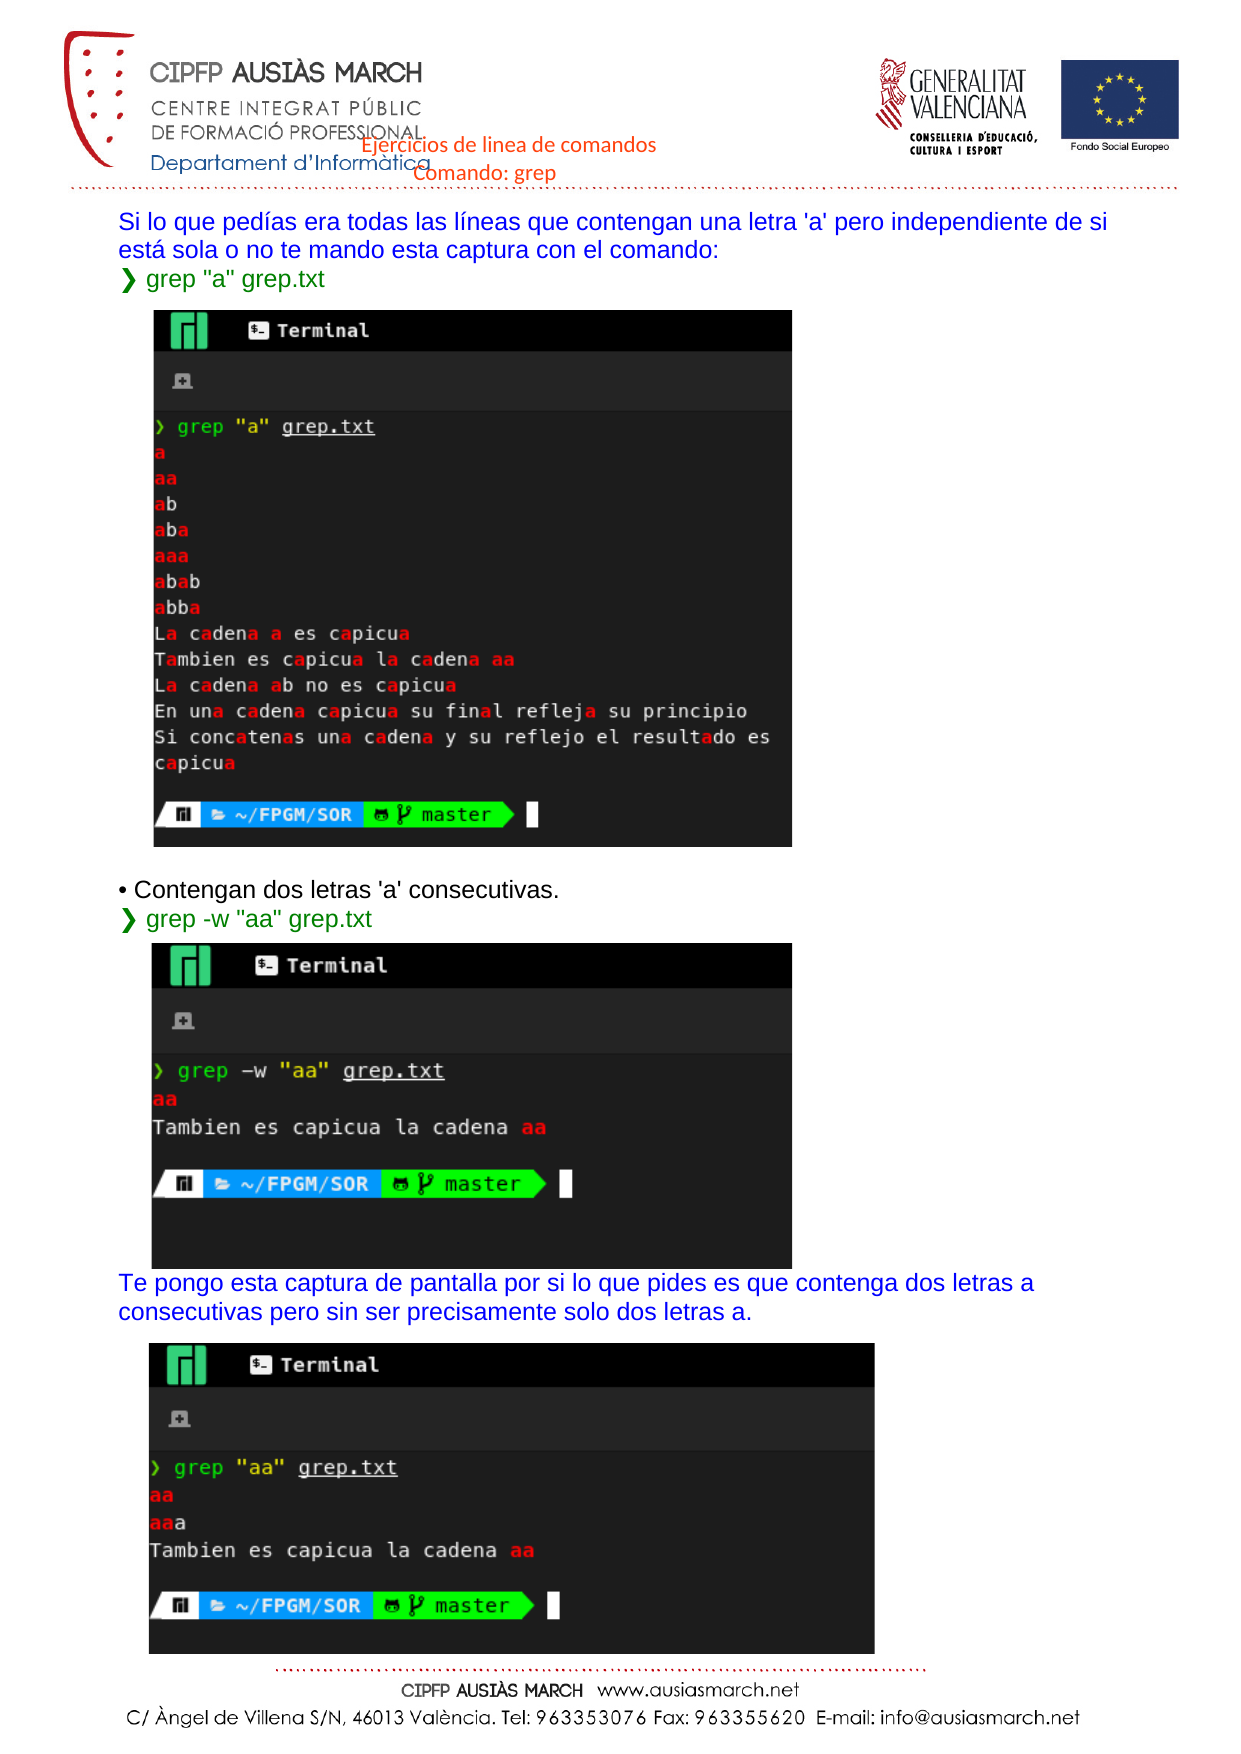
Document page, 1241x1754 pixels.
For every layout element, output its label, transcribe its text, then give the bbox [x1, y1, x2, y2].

picture [151, 943, 793, 1269]
picture [57, 25, 1185, 194]
picture [148, 1343, 875, 1654]
picture [122, 1662, 1083, 1731]
picture [153, 310, 793, 847]
text ❯ grep "a" grep.txt [118, 264, 1122, 293]
text Te pongo esta captura de pantalla por si lo que pides es que contenga dos letras a consecutivas pero sin ser precisamente solo dos letras a. [118, 932, 1122, 1326]
text • Contengan dos letras 'a' consecutivas. [118, 875, 1122, 904]
text ❯ grep -w "aa" grep.txt [118, 904, 1122, 932]
text Si lo que pedías era todas las líneas que contengan una letra 'a' pero independiente de si está sola o no te mando esta captura con el comando: [118, 207, 1122, 264]
